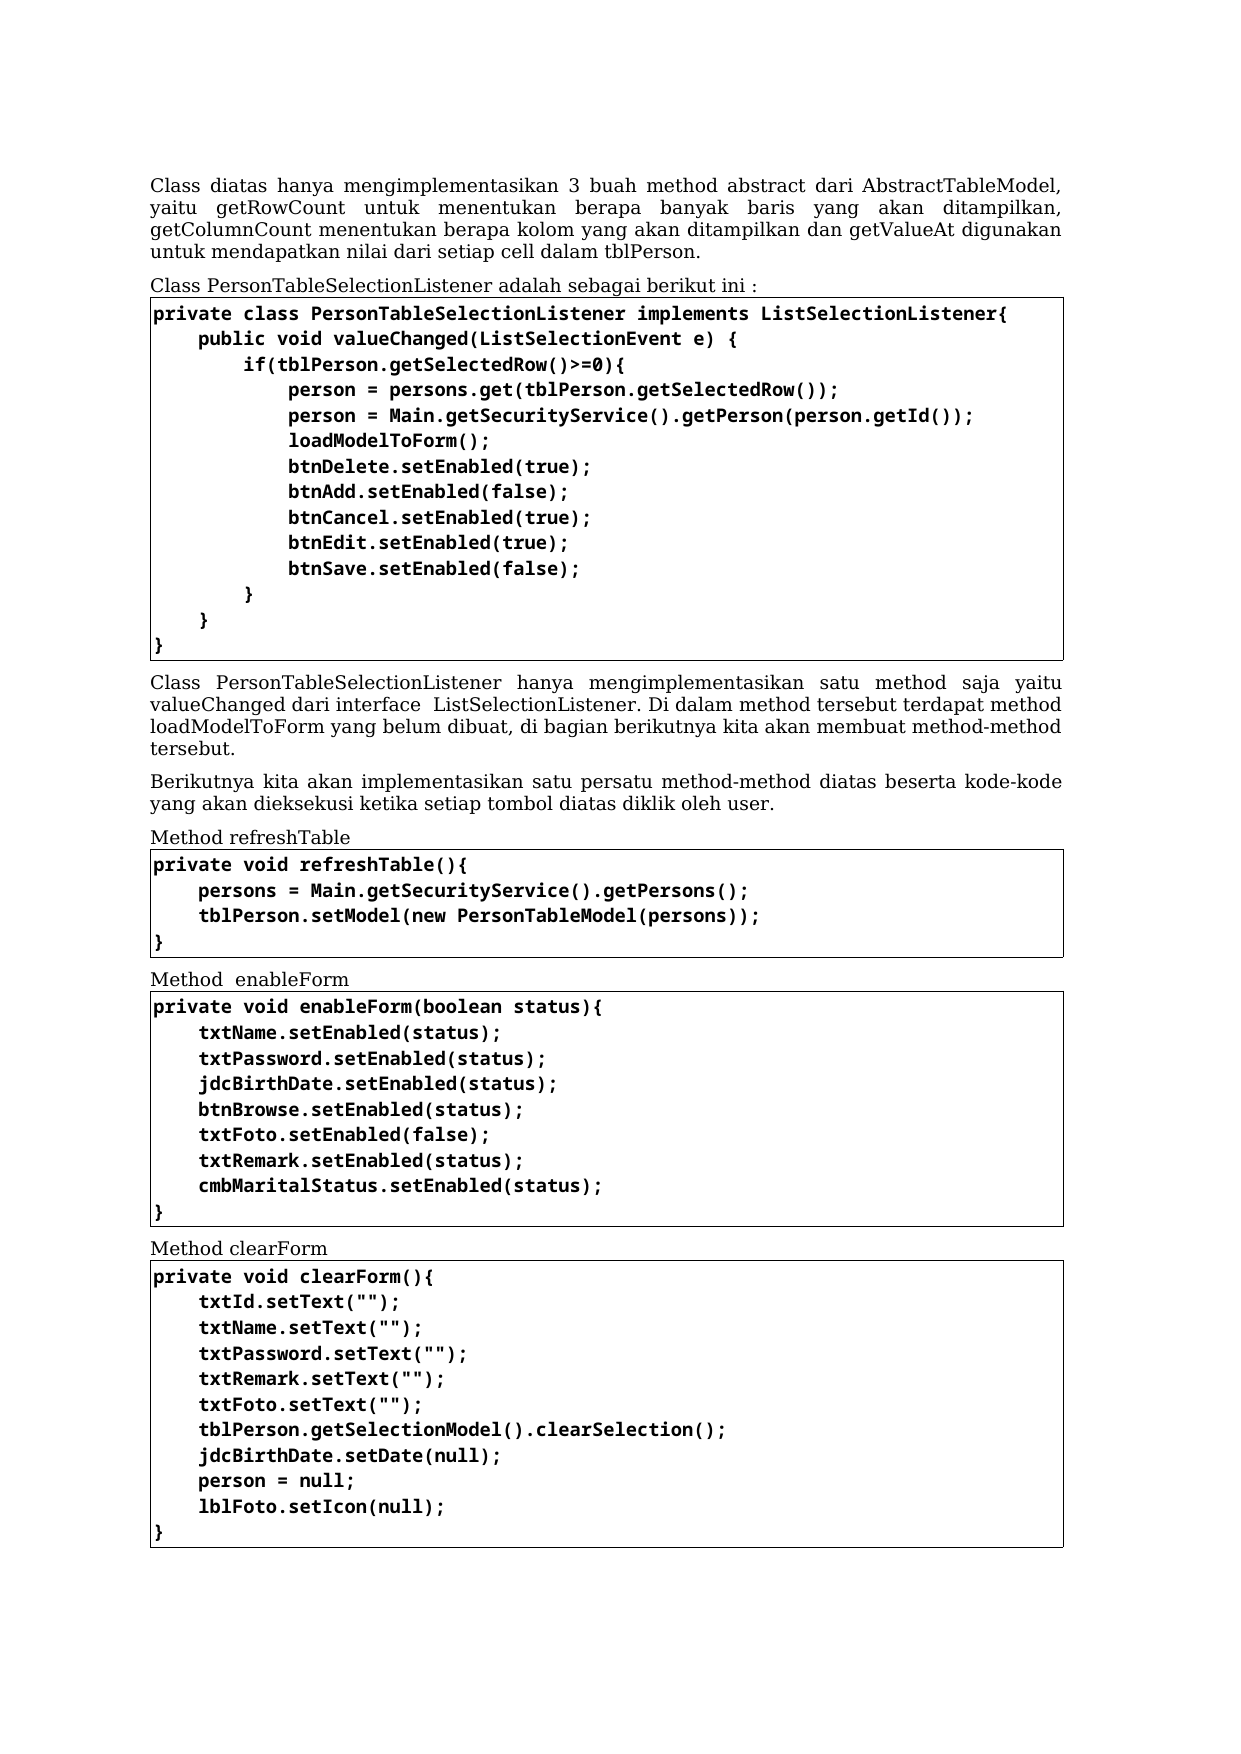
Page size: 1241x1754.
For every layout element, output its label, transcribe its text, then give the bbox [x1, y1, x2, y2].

text txtRemark.setEnabled(status); [151, 1144, 1063, 1169]
text } [151, 925, 1063, 957]
text txtPassword.setText(""); [151, 1337, 1063, 1362]
text Method enableForm [150, 969, 1063, 991]
text txtPassword.setEnabled(status); [151, 1042, 1063, 1067]
text Class PersonTableSelectionListener hanya mengimplementasikan satu method saja yaitu valueChanged dari interface ListSelectionListener. Di dalam method tersebut terdapat method loadModelToForm yang belum dibuat, di bagian berikutnya kita akan membuat method-method tersebut. [150, 672, 1063, 759]
text private void refreshTable(){ [151, 850, 1063, 874]
text private class PersonTableSelectionListener implements ListSelectionListener{ [151, 298, 1063, 322]
text btnAdd.setEnabled(false); [151, 475, 1063, 501]
text if(tblPerson.getSelectedRow()>=0){ [151, 348, 1063, 373]
text btnDelete.setEnabled(true); [151, 450, 1063, 475]
text txtName.setEnabled(status); [151, 1016, 1063, 1042]
text Class PersonTableSelectionListener adalah sebagai berikut ini : [150, 275, 1063, 297]
text Class diatas hanya mengimplementasikan 3 buah method abstract dari AbstractTableModel, yaitu getRowCount untuk menentukan berapa banyak baris yang akan ditampilkan, getColumnCount menentukan berapa kolom yang akan ditampilkan dan getValueAt digunakan untuk mendapatkan nilai dari setiap cell dalam tblPerson. [150, 176, 1063, 263]
text person = persons.get(tblPerson.getSelectedRow()); [151, 373, 1063, 399]
text jdcBirthDate.setDate(null); [151, 1439, 1063, 1464]
text lblFoto.setIcon(null); [151, 1490, 1063, 1515]
text person = null; [151, 1464, 1063, 1490]
text } [151, 577, 1063, 603]
text Berikutnya kita akan implementasikan satu persatu method-method diatas beserta kode-kode yang akan dieksekusi ketika setiap tombol diatas diklik oleh user. [150, 771, 1063, 815]
text person = Main.getSecurityService().getPerson(person.getId()); [151, 399, 1063, 424]
text btnCancel.setEnabled(true); [151, 501, 1063, 526]
text txtFoto.setEnabled(false); [151, 1118, 1063, 1144]
text btnEdit.setEnabled(true); [151, 526, 1063, 552]
text } [151, 628, 1063, 660]
text cmbMaritalStatus.setEnabled(status); [151, 1169, 1063, 1195]
text private void clearForm(){ [151, 1261, 1063, 1286]
text btnSave.setEnabled(false); [151, 552, 1063, 577]
text txtFoto.setText(""); [151, 1388, 1063, 1413]
text Method clearForm [150, 1238, 1063, 1260]
text } [151, 603, 1063, 628]
text tblPerson.setModel(new PersonTableModel(persons)); [151, 900, 1063, 925]
text public void valueChanged(ListSelectionEvent e) { [151, 322, 1063, 348]
text Method refreshTable [150, 827, 1063, 849]
text } [151, 1515, 1063, 1547]
text loadModelToForm(); [151, 424, 1063, 450]
text private void enableForm(boolean status){ [151, 992, 1063, 1016]
text txtName.setText(""); [151, 1311, 1063, 1337]
text } [151, 1195, 1063, 1226]
text txtId.setText(""); [151, 1286, 1063, 1311]
text txtRemark.setText(""); [151, 1362, 1063, 1388]
text jdcBirthDate.setEnabled(status); [151, 1067, 1063, 1093]
text tblPerson.getSelectionModel().clearSelection(); [151, 1413, 1063, 1439]
text btnBrowse.setEnabled(status); [151, 1093, 1063, 1118]
text persons = Main.getSecurityService().getPersons(); [151, 874, 1063, 900]
